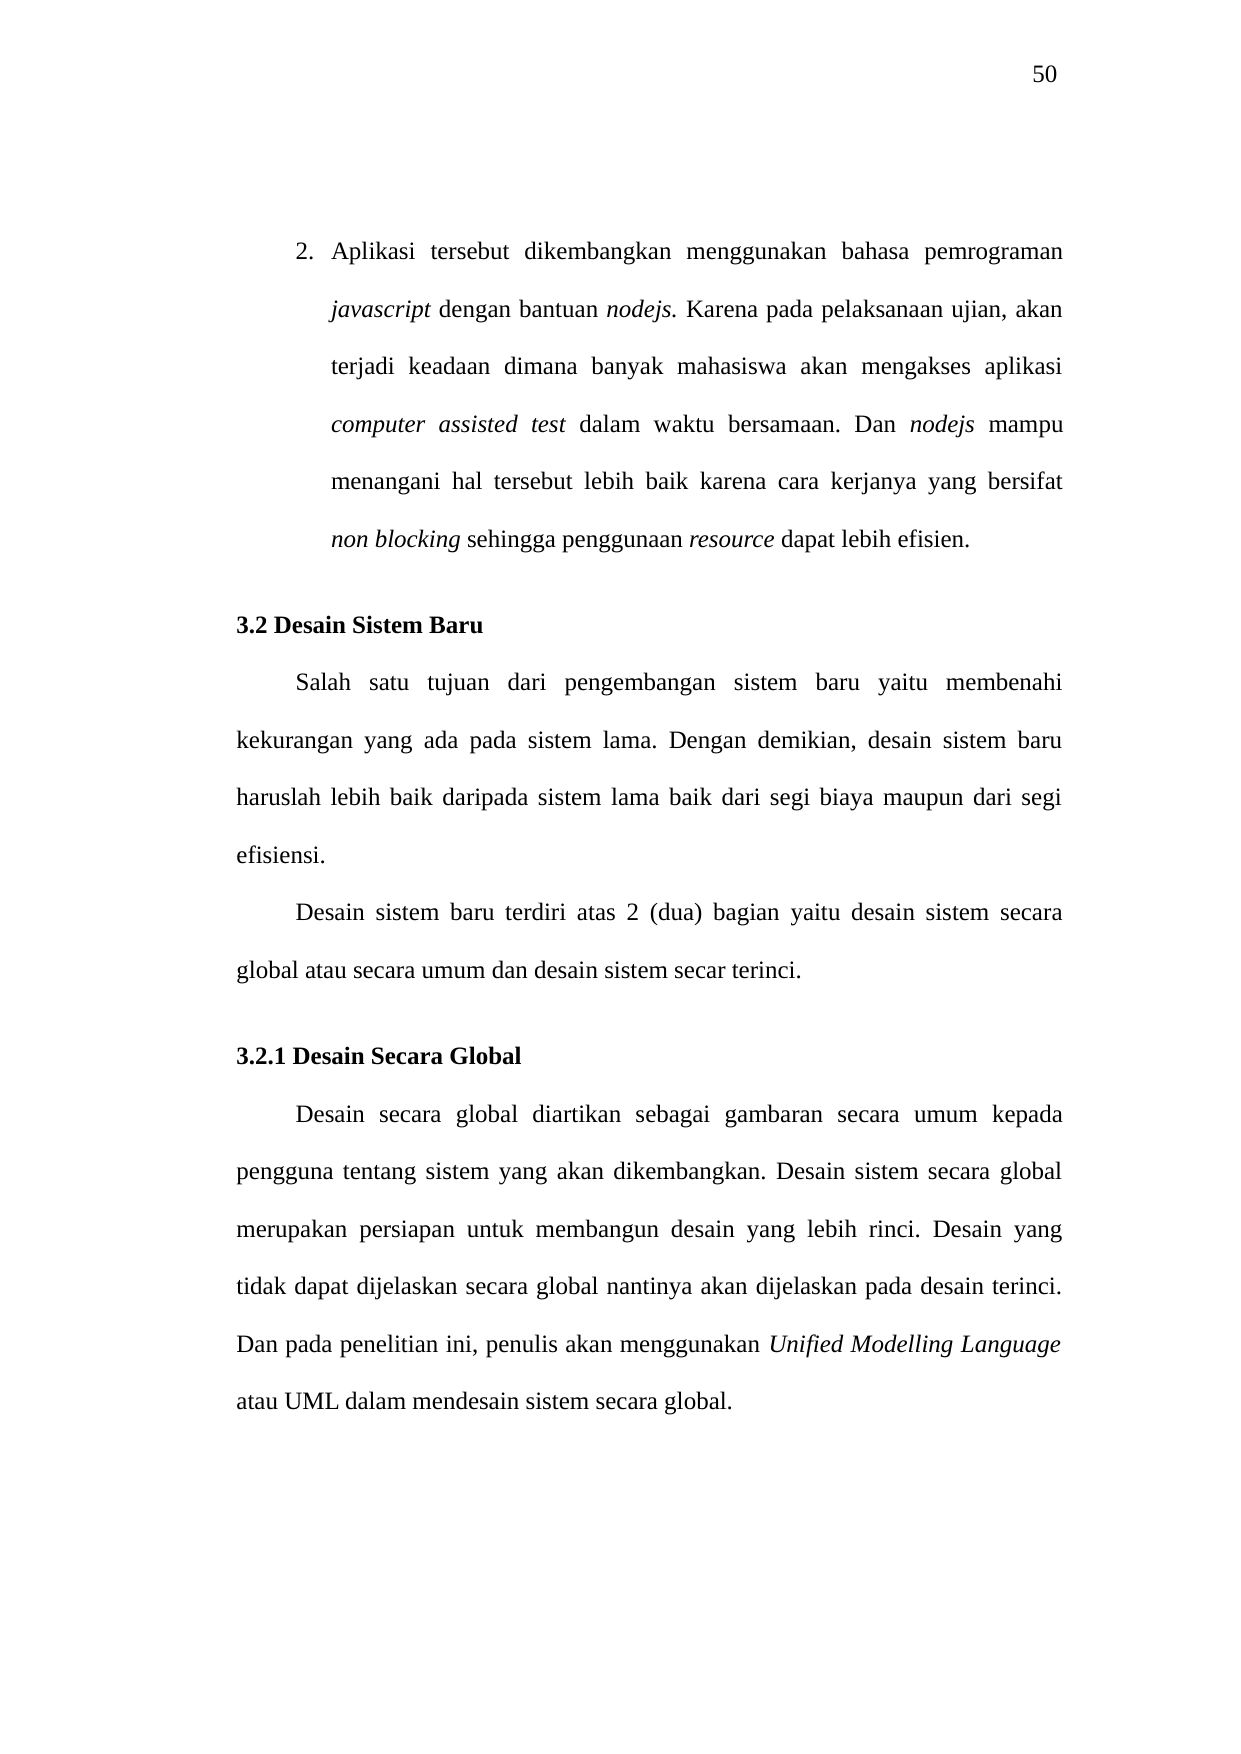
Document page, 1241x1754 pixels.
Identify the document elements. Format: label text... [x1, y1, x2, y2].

list Aplikasi tersebut dikembangkan menggunakan bahasa pemrograman javascript dengan bantuan nodejs. Karena pada pelaksanaan ujian, akan terjadi keadaan dimana banyak mahasiswa akan mengakses aplikasi computer assisted test dalam waktu bersamaan. Dan nodejs mampu menangani hal tersebut lebih baik karena cara kerjanya yang bersifat non blocking sehingga penggunaan resource dapat lebih efisien. [295, 236, 1063, 552]
text Desain secara global diartikan sebagai gambaran secara umum kepada pengguna tentang sistem yang akan dikembangkan. Desain sistem secara global merupakan persiapan untuk membangun desain yang lebih rinci. Desain yang tidak dapat dijelaskan secara global nantinya akan dijelaskan pada desain terinci. Dan pada penelitian ini, penulis akan menggunakan Unified Modelling Language atau UML dalam mendesain sistem secara global. [236, 1099, 1063, 1415]
subtitle 3.2 Desain Sistem Baru [236, 610, 1063, 639]
text Salah satu tujuan dari pengembangan sistem baru yaitu membenahi kekurangan yang ada pada sistem lama. Dengan demikian, desain sistem baru haruslah lebih baik daripada sistem lama baik dari segi biaya maupun dari segi efisiensi. [236, 667, 1063, 869]
subtitle 3.2.1 Desain Secara Global [236, 1041, 1063, 1070]
text Desain sistem baru terdiri atas 2 (dua) bagian yaitu desain sistem secara global atau secara umum dan desain sistem secar terinci. [236, 897, 1063, 984]
